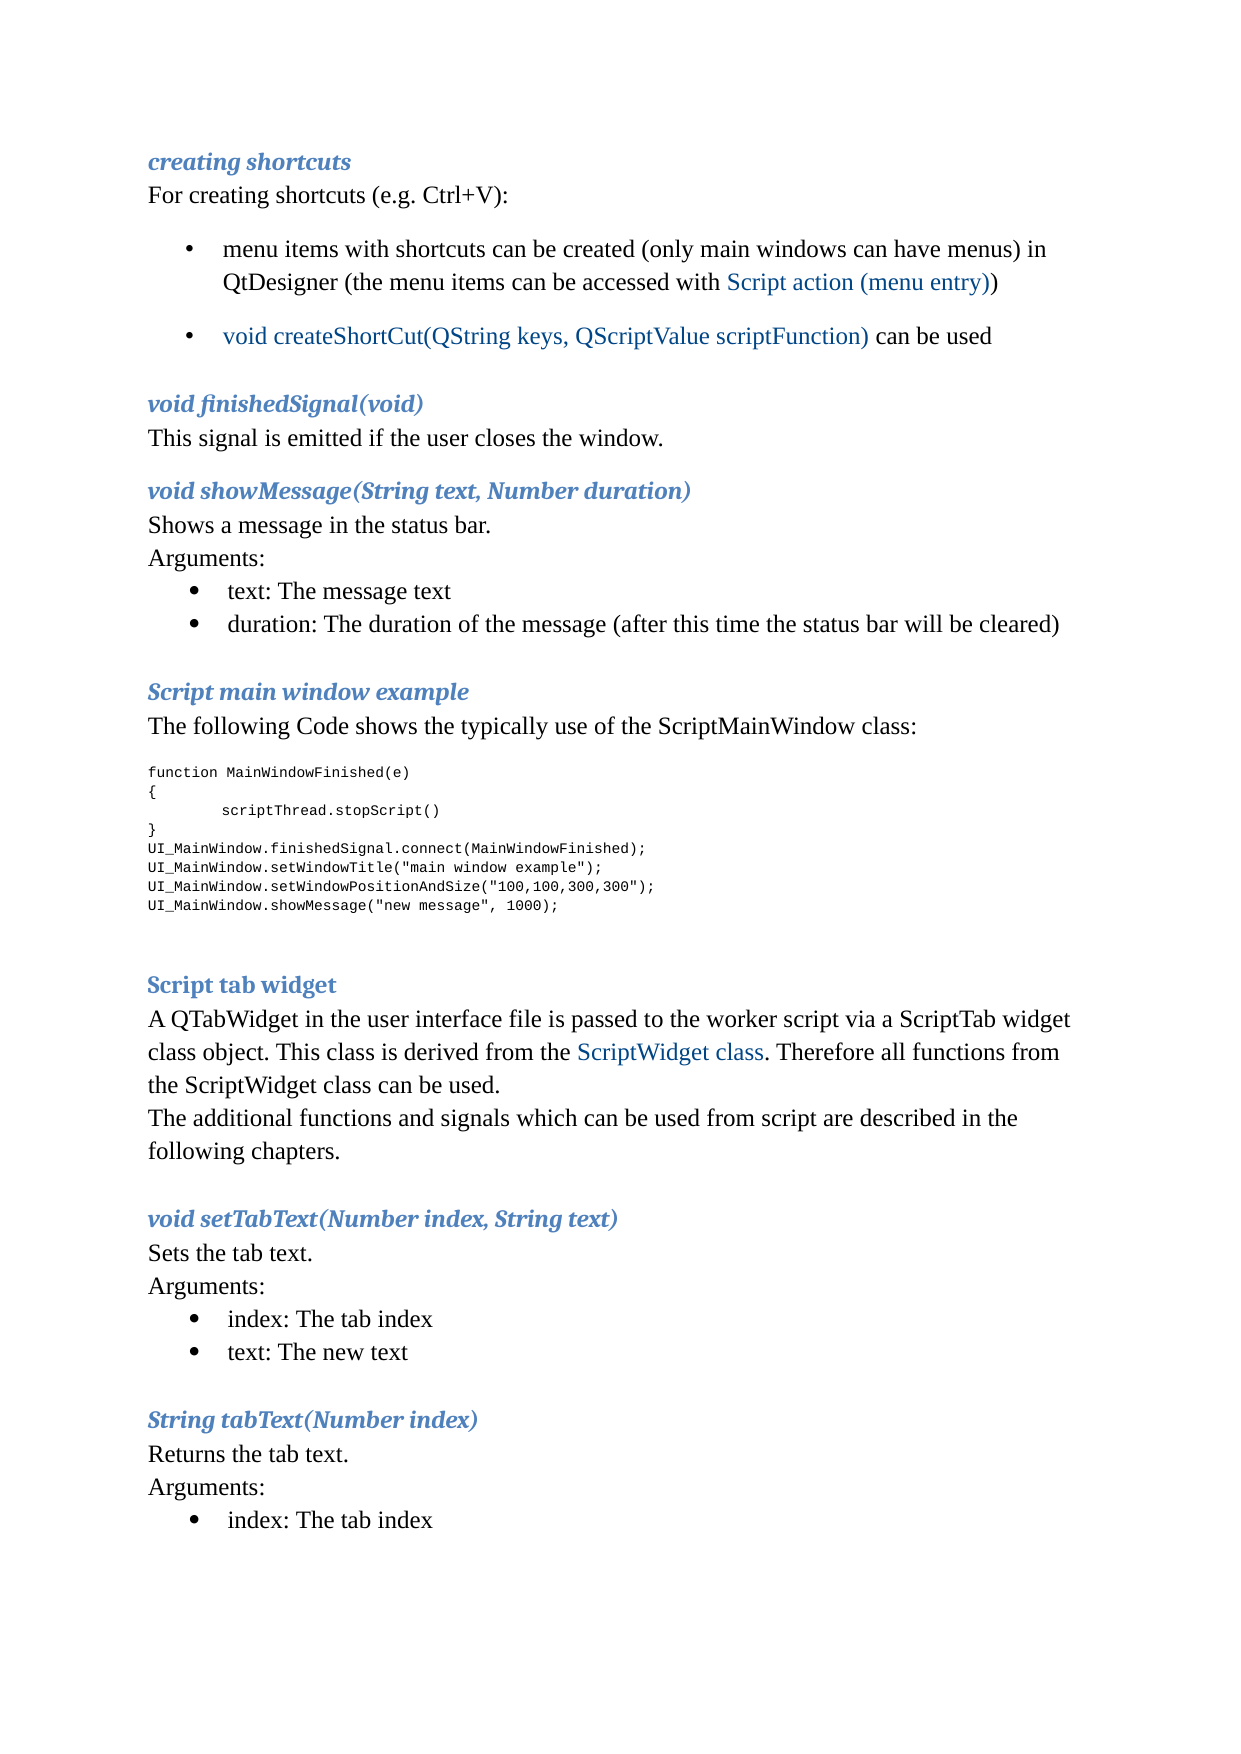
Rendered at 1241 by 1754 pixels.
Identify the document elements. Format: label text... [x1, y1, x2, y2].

text This signal is emitted if the user closes the window. [148, 423, 1093, 452]
text UI_MainWindow.setWindowTitle("main window example"); [148, 860, 1093, 876]
list index: The tab index [190, 1505, 1093, 1533]
subtitle Script tab widget [148, 971, 1093, 999]
text Arguments: [148, 543, 1093, 572]
text { [148, 784, 1093, 801]
text Arguments: [148, 1271, 1093, 1299]
text Arguments: [148, 1472, 1093, 1501]
text } [148, 822, 1093, 838]
subtitle void finishedSignal(void) [148, 390, 1093, 419]
list text: The new text [190, 1337, 1093, 1366]
subtitle Script main window example [148, 678, 1093, 707]
text Shows a message in the status bar. [148, 510, 1093, 539]
subtitle void showMessage(String text, Number duration) [148, 477, 1093, 506]
list duration: The duration of the message (after this time the status bar will be cleared) [190, 609, 1093, 638]
text function MainWindowFinished(e) [148, 765, 1093, 782]
list menu items with shortcuts can be created (only main windows can have menus) in QtDesigner (the menu items can be accessed with Script action (menu entry)) [185, 234, 1093, 296]
text The following Code shows the typically use of the ScriptMainWindow class: [148, 711, 1093, 740]
text The additional functions and signals which can be used from script are described in the following chapters. [148, 1103, 1093, 1164]
text UI_MainWindow.finishedSignal.connect(MainWindowFinished); [148, 841, 1093, 857]
text Sets the tab text. [148, 1238, 1093, 1266]
subtitle void setTabText(Number index, String text) [148, 1205, 1093, 1233]
text UI_MainWindow.setWindowPositionAndSize("100,100,300,300"); [148, 879, 1093, 895]
text For creating shortcuts (e.g. Ctrl+V): [148, 181, 1093, 209]
list text: The message text [190, 576, 1093, 605]
list void createShortCut(QString keys, QScriptValue scriptFunction) can be used [185, 321, 1093, 350]
subtitle creating shortcuts [148, 148, 1093, 176]
text UI_MainWindow.showMessage("new message", 1000); [148, 898, 1093, 914]
text A QTabWidget in the user interface file is passed to the worker script via a ScriptTab widget class object. This class is derived from the ScriptWidget class. Therefore all functions from the ScriptWidget class can be used. [148, 1004, 1093, 1098]
text scriptThread.stopScript() [148, 803, 1093, 819]
subtitle String tabText(Number index) [148, 1406, 1093, 1434]
text Returns the tab text. [148, 1439, 1093, 1467]
list index: The tab index [190, 1304, 1093, 1332]
